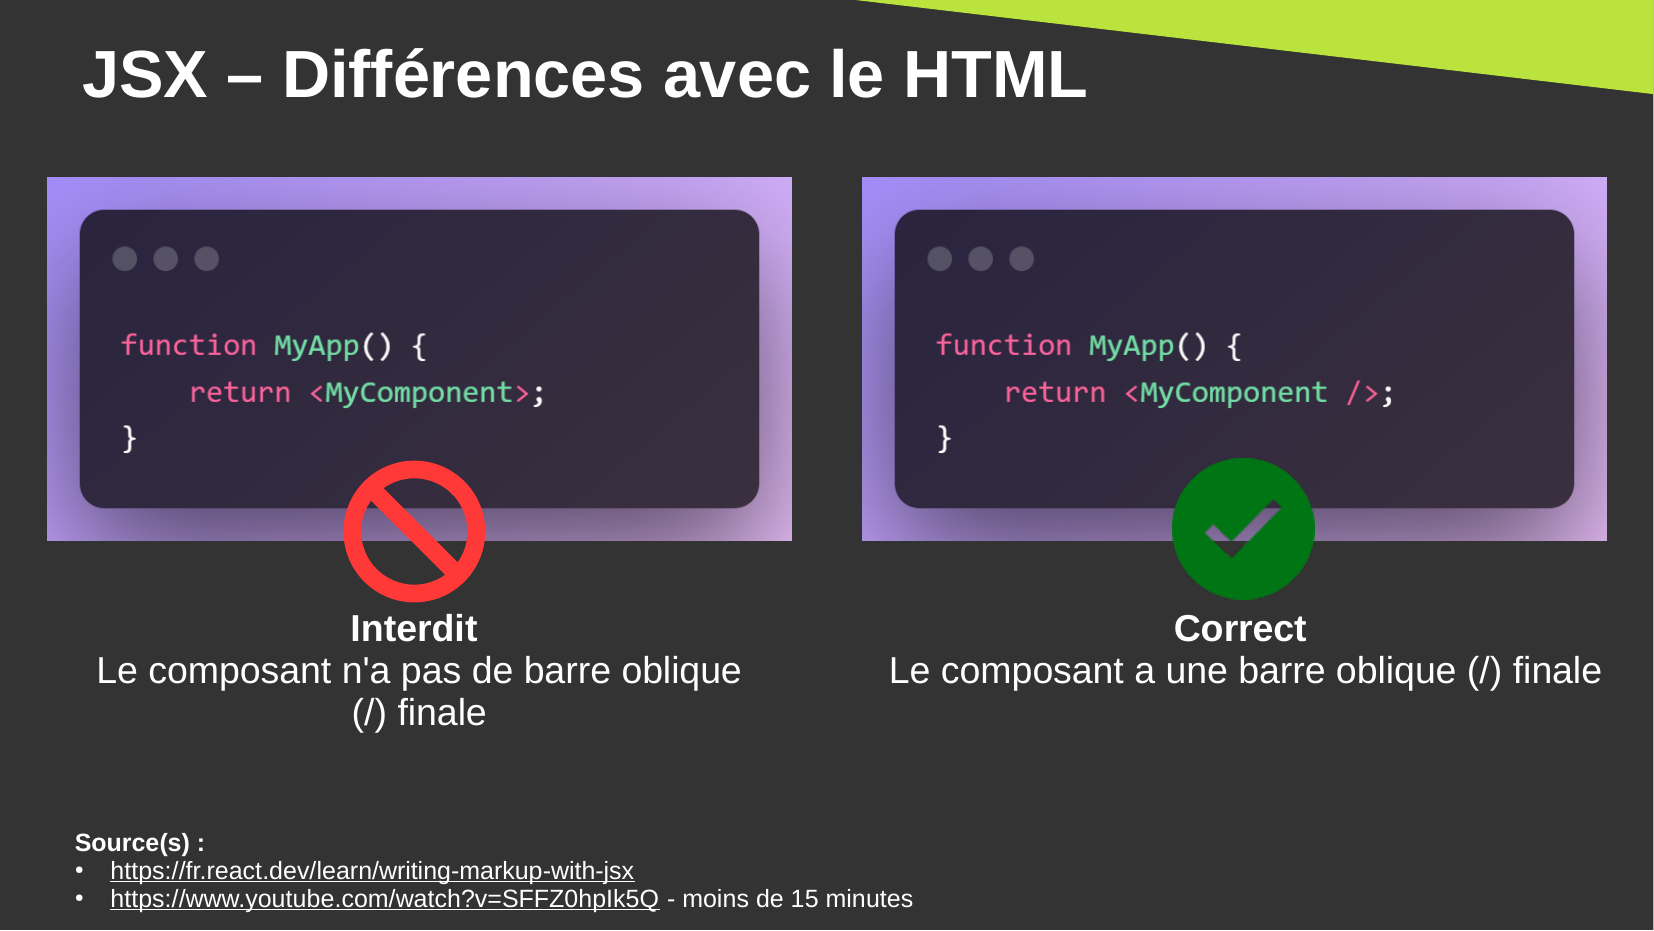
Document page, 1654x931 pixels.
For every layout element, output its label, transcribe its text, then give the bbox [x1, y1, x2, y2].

text_box Correct Le composant a une barre oblique (/) finale [831, 600, 1654, 815]
picture [47, 177, 792, 542]
text_box Source(s) : https://fr.react.dev/learn/writing-markup-with-jsx https://www.youtube.com/watch?v=SFFZ0hpIk5Q - moins de 15 minutes [60, 821, 1546, 921]
title JSX – Différences avec le HTML [82, 37, 1571, 112]
text_box Interdit Le composant n'a pas de barre oblique (/) finale [64, 599, 774, 741]
picture [385, 479, 467, 542]
text_box [343, 460, 486, 599]
picture [362, 502, 411, 542]
picture [862, 177, 1607, 600]
text_box [855, 0, 1654, 95]
